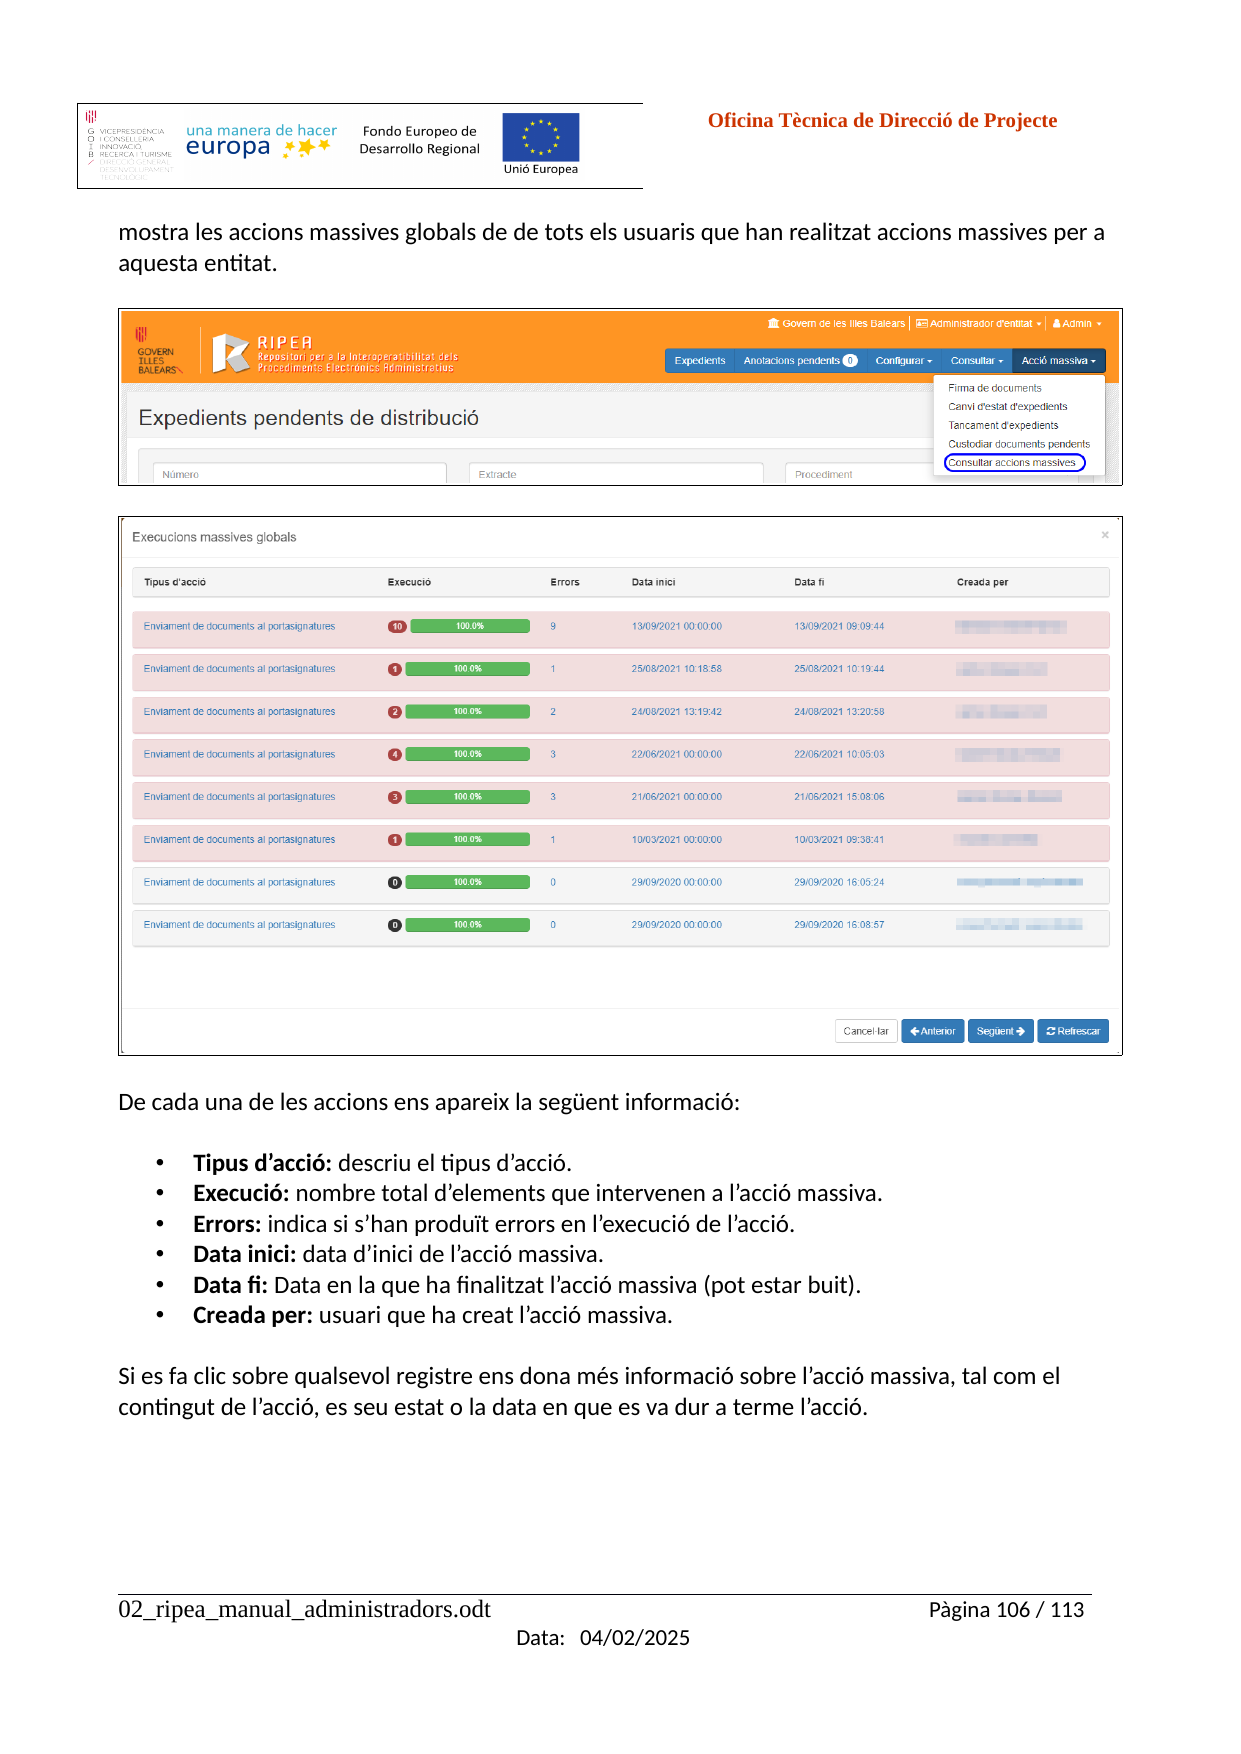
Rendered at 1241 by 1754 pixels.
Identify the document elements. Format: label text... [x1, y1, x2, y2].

text Si es fa clic sobre qualsevol registre ens dona més informació sobre l’acció massiva, tal com el contingut de l’acció, es seu estat o la data en que es va dur a terme l’acció. [118, 1360, 1122, 1421]
list Tipus d’acció: descriu el tipus d’acció. [156, 1147, 1122, 1177]
picture [184, 108, 585, 182]
text De cada una de les accions ens apareix la següent informació: [118, 1086, 1122, 1116]
picture [121, 518, 1119, 1053]
list Data fi: Data en la que ha finalitzat l’acció massiva (pot estar buit). [156, 1269, 1122, 1299]
list Creada per: usuari que ha creat l’acció massiva. [156, 1299, 1122, 1330]
list Execució: nombre total d’elements que intervenen a l’acció massiva. [156, 1177, 1122, 1208]
picture [121, 311, 1119, 483]
text mostra les accions massives globals de de tots els usuaris que han realitzat accions massives per a aquesta entitat. [118, 216, 1122, 277]
picture [82, 108, 178, 182]
list Errors: indica si s’han produït errors en l’execució de l’acció. [156, 1208, 1122, 1238]
list Data inici: data d’inici de l’acció massiva. [156, 1238, 1122, 1269]
